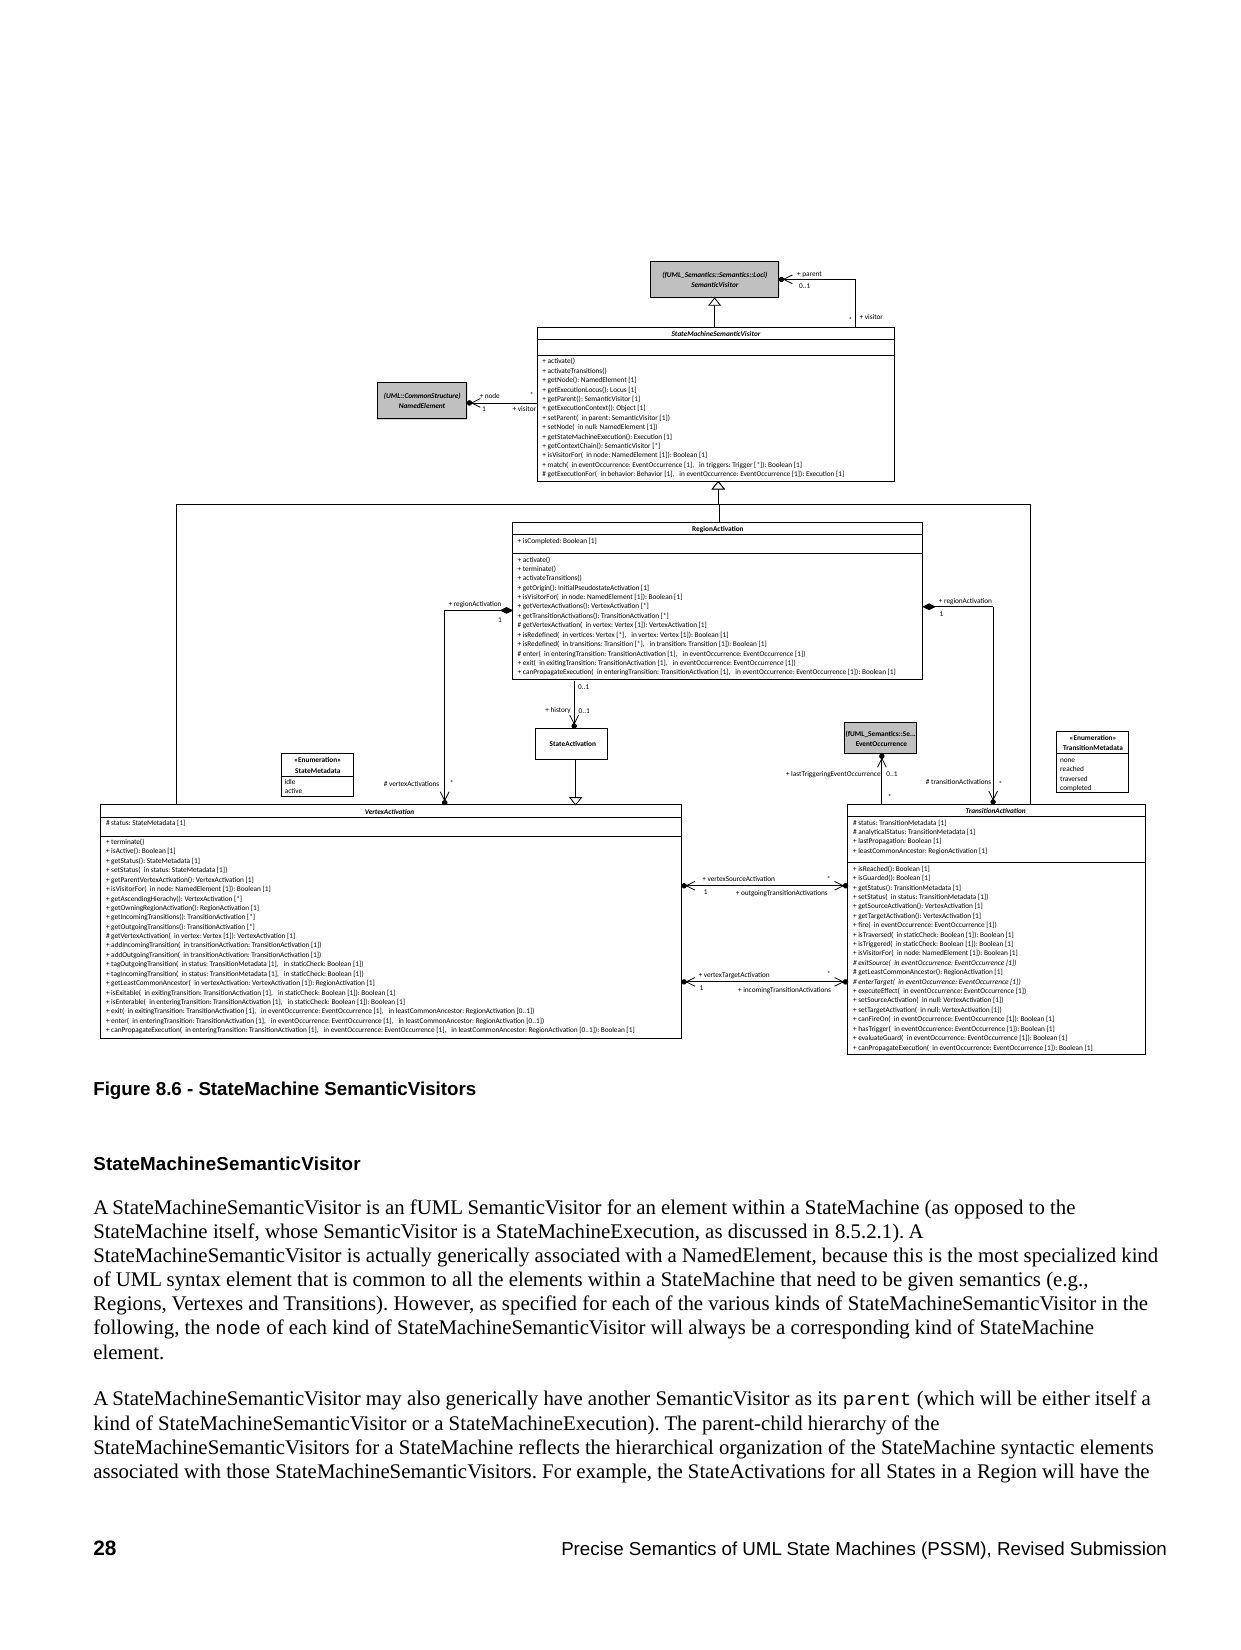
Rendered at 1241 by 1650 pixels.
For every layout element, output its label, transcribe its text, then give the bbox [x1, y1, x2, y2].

subtitle StateMachineSemanticVisitor [93, 1152, 1164, 1174]
text Figure 8.6 - StateMachine SemanticVisitors [93, 1078, 1164, 1100]
text A StateMachineSemanticVisitor may also generically have another SemanticVisitor as its parent (which will be either itself a kind of StateMachineSemanticVisitor or a StateMachineExecution). The parent-child hierarchy of the StateMachineSemanticVisitors for a StateMachine reflects the hierarchical organization of the StateMachine syntactic elements associated with those StateMachineSemanticVisitors. For example, the StateActivations for all States in a Region will have the [93, 1385, 1164, 1483]
text A StateMachineSemanticVisitor is an fUML SemanticVisitor for an element within a StateMachine (as opposed to the StateMachine itself, whose SemanticVisitor is a StateMachineExecution, as discussed in 8.5.2.1). A StateMachineSemanticVisitor is actually generically associated with a NamedElement, because this is the most specialized kind of UML syntax element that is common to all the elements within a StateMachine that need to be given semantics (e.g., Regions, Vertexes and Transitions). However, as specified for each of the various kinds of StateMachineSemanticVisitor in the following, the node of each kind of StateMachineSemanticVisitor will always be a corresponding kind of StateMachine element. [93, 1195, 1164, 1364]
